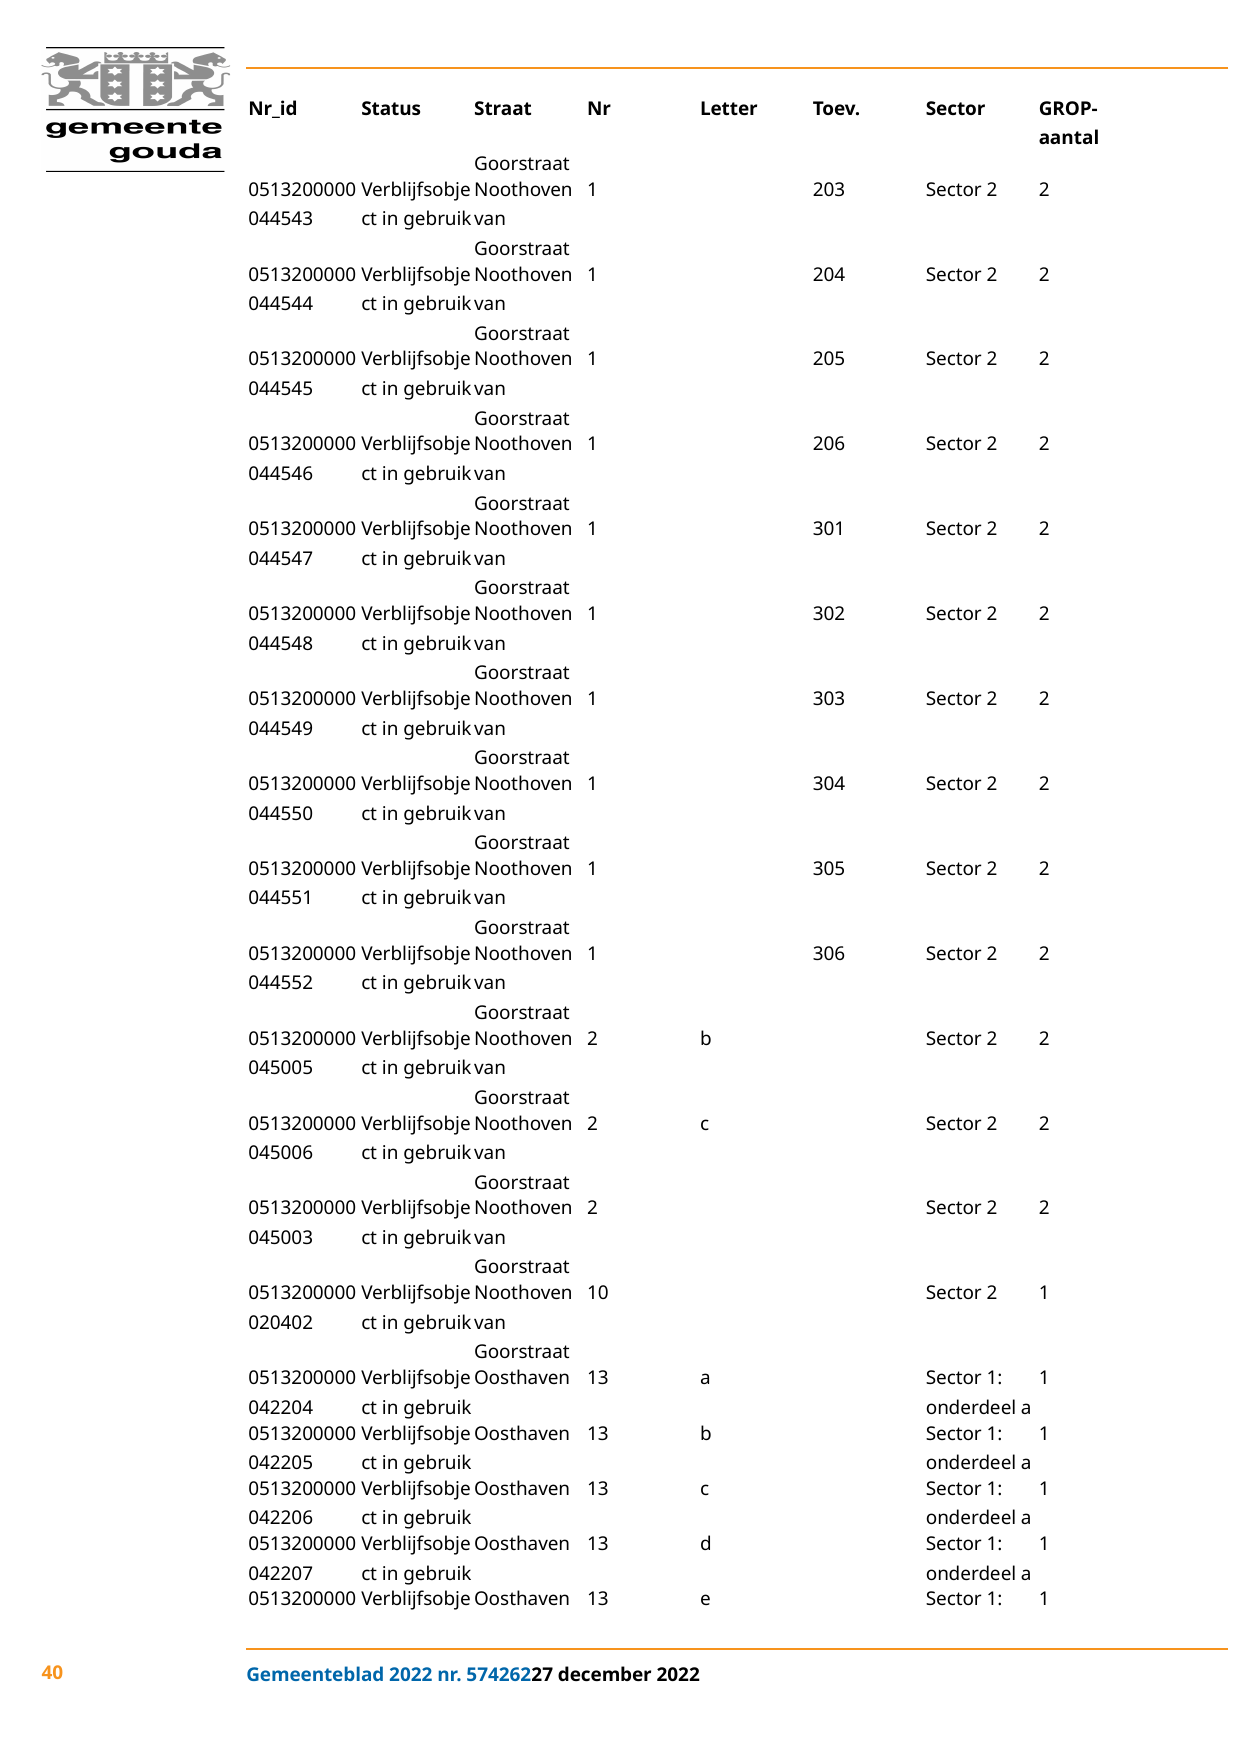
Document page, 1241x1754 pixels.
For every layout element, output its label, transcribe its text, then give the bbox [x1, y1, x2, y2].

table_cell [700, 261, 813, 346]
table_cell 1 [587, 940, 700, 1025]
table_cell Sector 1: onderdeel a [926, 1530, 1038, 1586]
table_cell Verblijfsobject in gebruik [361, 770, 474, 855]
table_cell Sector 1: onderdeel a [926, 1475, 1038, 1530]
table_cell [1039, 150, 1152, 176]
table_cell 2 [1039, 1195, 1152, 1279]
table_cell [700, 685, 813, 770]
table_cell 0513200000042204 [248, 1364, 361, 1420]
table_cell [813, 150, 926, 176]
table_cell e [700, 1586, 813, 1611]
table_cell Verblijfsobject in gebruik [361, 1195, 474, 1279]
table_cell Noothoven van Goorstraat [474, 1025, 587, 1110]
table_cell [700, 600, 813, 685]
table_cell 13 [587, 1475, 700, 1530]
table_cell 0513200000044552 [248, 940, 361, 1025]
table_cell 2 [587, 1110, 700, 1194]
table_cell Verblijfsobject in gebruik [361, 1475, 474, 1530]
table_cell [813, 1530, 926, 1586]
table_cell d [700, 1530, 813, 1586]
table_cell 304 [813, 770, 926, 855]
table_cell 1 [587, 770, 700, 855]
table_cell 2 [1039, 431, 1152, 515]
table_cell Sector 1: onderdeel a [926, 1364, 1038, 1420]
table_cell [700, 770, 813, 855]
table_cell 204 [813, 261, 926, 346]
table_cell 2 [1039, 855, 1152, 940]
table_cell Goorstraat [474, 150, 587, 176]
table_cell Sector 2 [926, 940, 1038, 1025]
table_cell 1 [587, 261, 700, 346]
table_cell Noothoven van Goorstraat [474, 685, 587, 770]
table_cell Noothoven van Goorstraat [474, 1280, 587, 1364]
table_cell 306 [813, 940, 926, 1025]
table_cell [248, 150, 361, 176]
table_cell Sector 2 [926, 1025, 1038, 1110]
table_cell Sector 2 [926, 431, 1038, 515]
table_cell Noothoven van Goorstraat [474, 940, 587, 1025]
table_cell [700, 431, 813, 515]
table_cell 0513200000044545 [248, 346, 361, 431]
table_cell Noothoven van Goorstraat [474, 515, 587, 600]
table_cell 305 [813, 855, 926, 940]
table_cell 302 [813, 600, 926, 685]
table_cell Sector 2 [926, 685, 1038, 770]
table_cell 1 [587, 431, 700, 515]
table_cell 1 [1039, 1280, 1152, 1364]
table_cell 2 [587, 1195, 700, 1279]
table_cell [700, 1280, 813, 1364]
table_cell [700, 150, 813, 176]
table_cell [700, 940, 813, 1025]
table_cell 1 [1039, 1364, 1152, 1420]
table_cell 2 [587, 1025, 700, 1110]
table_cell Noothoven van Goorstraat [474, 1195, 587, 1279]
table_cell Verblijfsobject in gebruik [361, 346, 474, 431]
table_cell 2 [1039, 600, 1152, 685]
table_cell 301 [813, 515, 926, 600]
table_cell Noothoven van Goorstraat [474, 1110, 587, 1194]
table_cell 13 [587, 1420, 700, 1475]
table_cell Sector 1: [926, 1586, 1038, 1611]
table_cell [813, 1195, 926, 1279]
table_cell 0513200000044551 [248, 855, 361, 940]
table_cell Noothoven van Goorstraat [474, 600, 587, 685]
table_cell Verblijfsobject in gebruik [361, 940, 474, 1025]
table_cell 0513200000044543 [248, 176, 361, 261]
table_cell Sector 2 [926, 346, 1038, 431]
table_header Straat [474, 95, 587, 150]
table_cell 1 [587, 855, 700, 940]
table_cell 1 [1039, 1420, 1152, 1475]
table_cell 2 [1039, 770, 1152, 855]
table_cell Sector 2 [926, 600, 1038, 685]
table_cell Noothoven van Goorstraat [474, 176, 587, 261]
table_cell 0513200000044547 [248, 515, 361, 600]
table_cell Oosthaven [474, 1475, 587, 1530]
table_cell Noothoven van Goorstraat [474, 261, 587, 346]
table_cell Verblijfsobject in gebruik [361, 1110, 474, 1194]
table_cell Verblijfsobject in gebruik [361, 431, 474, 515]
table_cell Verblijfsobject in gebruik [361, 855, 474, 940]
table_cell Verblijfsobje [361, 1586, 474, 1611]
table_cell [700, 1195, 813, 1279]
table_cell 0513200000044548 [248, 600, 361, 685]
table_cell Verblijfsobject in gebruik [361, 1025, 474, 1110]
table_cell Verblijfsobject in gebruik [361, 1364, 474, 1420]
picture [41, 47, 231, 172]
table_cell [926, 150, 1038, 176]
table_cell Verblijfsobject in gebruik [361, 1420, 474, 1475]
table_cell [700, 855, 813, 940]
table_cell Sector 2 [926, 176, 1038, 261]
table_cell 1 [587, 600, 700, 685]
table_cell Sector 2 [926, 1195, 1038, 1279]
table_cell 206 [813, 431, 926, 515]
table_cell 2 [1039, 1025, 1152, 1110]
table_cell b [700, 1420, 813, 1475]
table_cell 0513200000042206 [248, 1475, 361, 1530]
table_cell 2 [1039, 261, 1152, 346]
table_cell 1 [587, 685, 700, 770]
table_cell [700, 176, 813, 261]
table_cell [700, 346, 813, 431]
table_cell Sector 2 [926, 770, 1038, 855]
table_cell c [700, 1110, 813, 1194]
table_cell Verblijfsobject in gebruik [361, 1280, 474, 1364]
table_cell Noothoven van Goorstraat [474, 855, 587, 940]
table_cell Sector 2 [926, 855, 1038, 940]
table_header Nr [587, 95, 700, 150]
table_header GROP-aantal [1039, 95, 1152, 150]
table_cell Noothoven van Goorstraat [474, 431, 587, 515]
table_cell Verblijfsobject in gebruik [361, 515, 474, 600]
table_cell 0513200000045006 [248, 1110, 361, 1194]
table_cell 0513200000044549 [248, 685, 361, 770]
table_cell 1 [587, 176, 700, 261]
table_cell 0513200000044544 [248, 261, 361, 346]
table_header Status [361, 95, 474, 150]
table_cell [361, 150, 474, 176]
table_header Sector [926, 95, 1038, 150]
table_cell 0513200000044550 [248, 770, 361, 855]
table_header Nr_id [248, 95, 361, 150]
table_cell Sector 1: onderdeel a [926, 1420, 1038, 1475]
table_cell 0513200000044546 [248, 431, 361, 515]
table_cell 303 [813, 685, 926, 770]
table_cell [587, 150, 700, 176]
table_cell [813, 1586, 926, 1611]
table_cell 1 [1039, 1530, 1152, 1586]
table_cell [700, 515, 813, 600]
table_cell 10 [587, 1280, 700, 1364]
table_cell c [700, 1475, 813, 1530]
table_cell 13 [587, 1530, 700, 1586]
table_cell 1 [1039, 1586, 1152, 1611]
table_cell [813, 1420, 926, 1475]
table_cell a [700, 1364, 813, 1420]
table_cell 0513200000 [248, 1586, 361, 1611]
table_cell 2 [1039, 940, 1152, 1025]
table_cell Sector 2 [926, 515, 1038, 600]
table_cell 203 [813, 176, 926, 261]
table_cell Verblijfsobject in gebruik [361, 685, 474, 770]
table_cell 0513200000045003 [248, 1195, 361, 1279]
table_cell Verblijfsobject in gebruik [361, 261, 474, 346]
table_cell Oosthaven [474, 1530, 587, 1586]
table_cell Sector 2 [926, 1280, 1038, 1364]
table_cell 13 [587, 1364, 700, 1420]
table_cell [813, 1364, 926, 1420]
table_cell 2 [1039, 685, 1152, 770]
table_header Letter [700, 95, 813, 150]
table_header Toev. [813, 95, 926, 150]
table_cell Verblijfsobject in gebruik [361, 1530, 474, 1586]
table_cell Oosthaven [474, 1420, 587, 1475]
table_cell [813, 1475, 926, 1530]
table_cell [813, 1025, 926, 1110]
table_cell Noothoven van Goorstraat [474, 346, 587, 431]
table_cell 1 [587, 515, 700, 600]
table_cell Verblijfsobject in gebruik [361, 600, 474, 685]
table_cell b [700, 1025, 813, 1110]
table_cell 2 [1039, 1110, 1152, 1194]
table_cell [813, 1110, 926, 1194]
table_cell 2 [1039, 346, 1152, 431]
table_cell 2 [1039, 515, 1152, 600]
table_cell Oosthaven [474, 1364, 587, 1420]
table_cell Sector 2 [926, 261, 1038, 346]
table_cell [813, 1280, 926, 1364]
table_cell 0513200000020402 [248, 1280, 361, 1364]
table_cell 0513200000042205 [248, 1420, 361, 1475]
table_cell Noothoven van Goorstraat [474, 770, 587, 855]
table_cell Sector 2 [926, 1110, 1038, 1194]
table_cell 0513200000045005 [248, 1025, 361, 1110]
table_cell 205 [813, 346, 926, 431]
table_cell 13 [587, 1586, 700, 1611]
table_cell 0513200000042207 [248, 1530, 361, 1586]
table_cell 1 [1039, 1475, 1152, 1530]
table_cell 2 [1039, 176, 1152, 261]
table_cell 1 [587, 346, 700, 431]
table_cell Oosthaven [474, 1586, 587, 1611]
table_cell Verblijfsobject in gebruik [361, 176, 474, 261]
